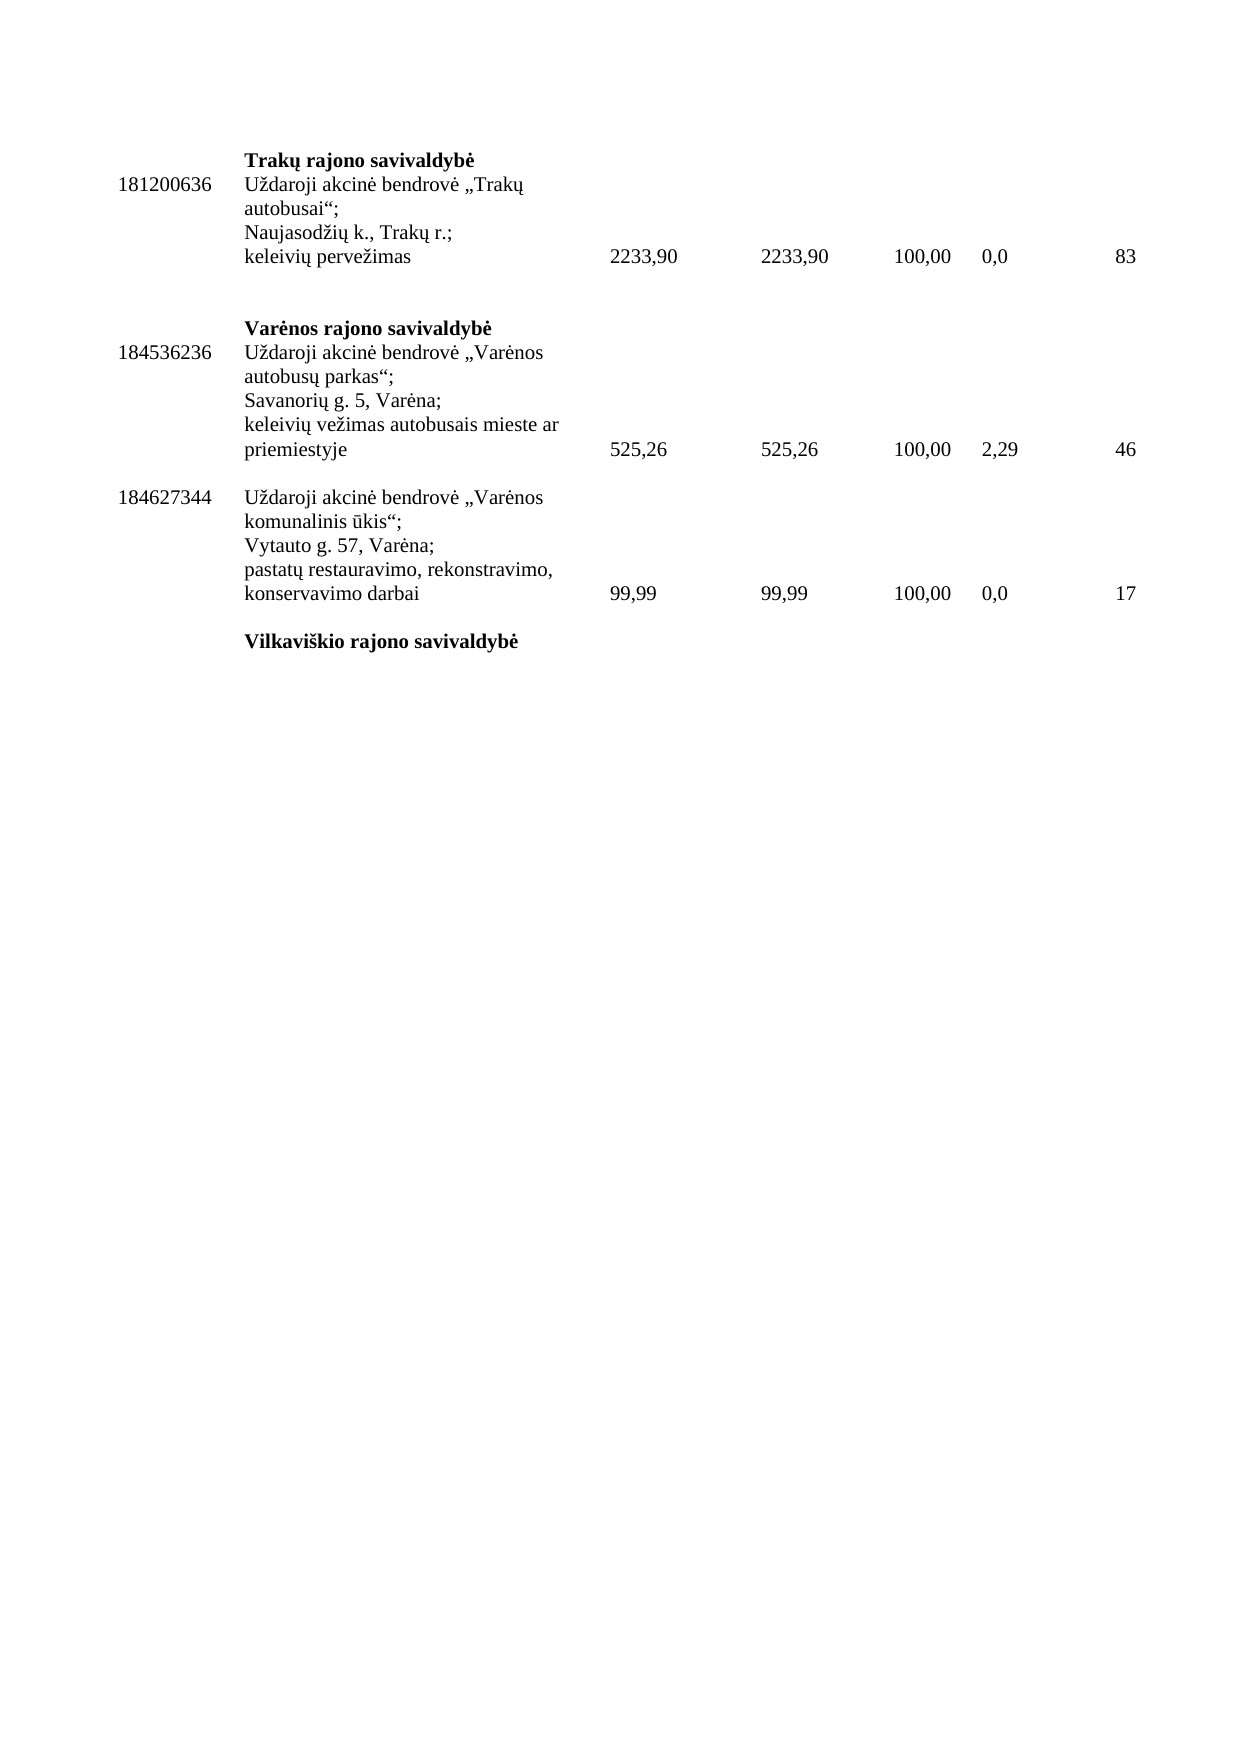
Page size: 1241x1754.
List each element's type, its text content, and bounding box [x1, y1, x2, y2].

table_cell [599, 605, 749, 629]
table_cell [1104, 605, 1198, 629]
table_cell Uždaroji akcinė bendrovė „Varėnos autobusų parkas“; Savanorių g. 5, Varėna; keleivių vežimas autobusais mieste ar priemiestyje [233, 340, 598, 461]
table_cell 184627344 [101, 485, 233, 605]
table_cell [233, 605, 598, 629]
table_cell [1104, 629, 1198, 653]
table_cell 100,00 [883, 340, 970, 461]
table_cell [750, 605, 882, 629]
table_cell [101, 677, 1198, 701]
table_cell [101, 605, 233, 629]
table_header Varėnos rajono savivaldybė [233, 316, 1198, 340]
table_cell [101, 653, 1198, 677]
table_cell Uždaroji akcinė bendrovė „Trakų autobusai“; Naujasodžių k., Trakų r.; keleivių pervežimas [233, 172, 598, 268]
table_cell 2233,90 [750, 172, 882, 268]
table_cell 17 [1104, 485, 1198, 605]
table_header [101, 316, 233, 340]
table_cell Trakų rajono savivaldybė [233, 148, 1198, 172]
table_cell 100,00 [883, 172, 970, 268]
table_cell [970, 629, 1104, 653]
table_cell 0,0 [970, 172, 1104, 268]
table_cell 99,99 [599, 485, 749, 605]
table_cell [599, 629, 749, 653]
table_cell [101, 148, 233, 172]
table_cell 525,26 [750, 340, 882, 461]
table_cell 181200636 [101, 172, 233, 268]
table_cell 184536236 [101, 340, 233, 461]
table_cell 2233,90 [599, 172, 749, 268]
table_cell 100,00 [883, 485, 970, 605]
table_cell 99,99 [750, 485, 882, 605]
table_cell [883, 605, 970, 629]
table_cell 0,0 [970, 485, 1104, 605]
table_cell [883, 629, 970, 653]
table_cell [750, 629, 882, 653]
table_cell Vilkaviškio rajono savivaldybė [233, 629, 598, 653]
table_cell 46 [1104, 340, 1198, 461]
table_cell [101, 629, 233, 653]
table_cell 525,26 [599, 340, 749, 461]
table_cell 83 [1104, 172, 1198, 268]
table_cell [970, 605, 1104, 629]
table_cell [101, 461, 1198, 484]
table_cell Uždaroji akcinė bendrovė „Varėnos komunalinis ūkis“; Vytauto g. 57, Varėna; pastatų restauravimo, rekonstravimo, konservavimo darbai [233, 485, 598, 605]
table_cell [101, 268, 1198, 292]
table_cell 2,29 [970, 340, 1104, 461]
